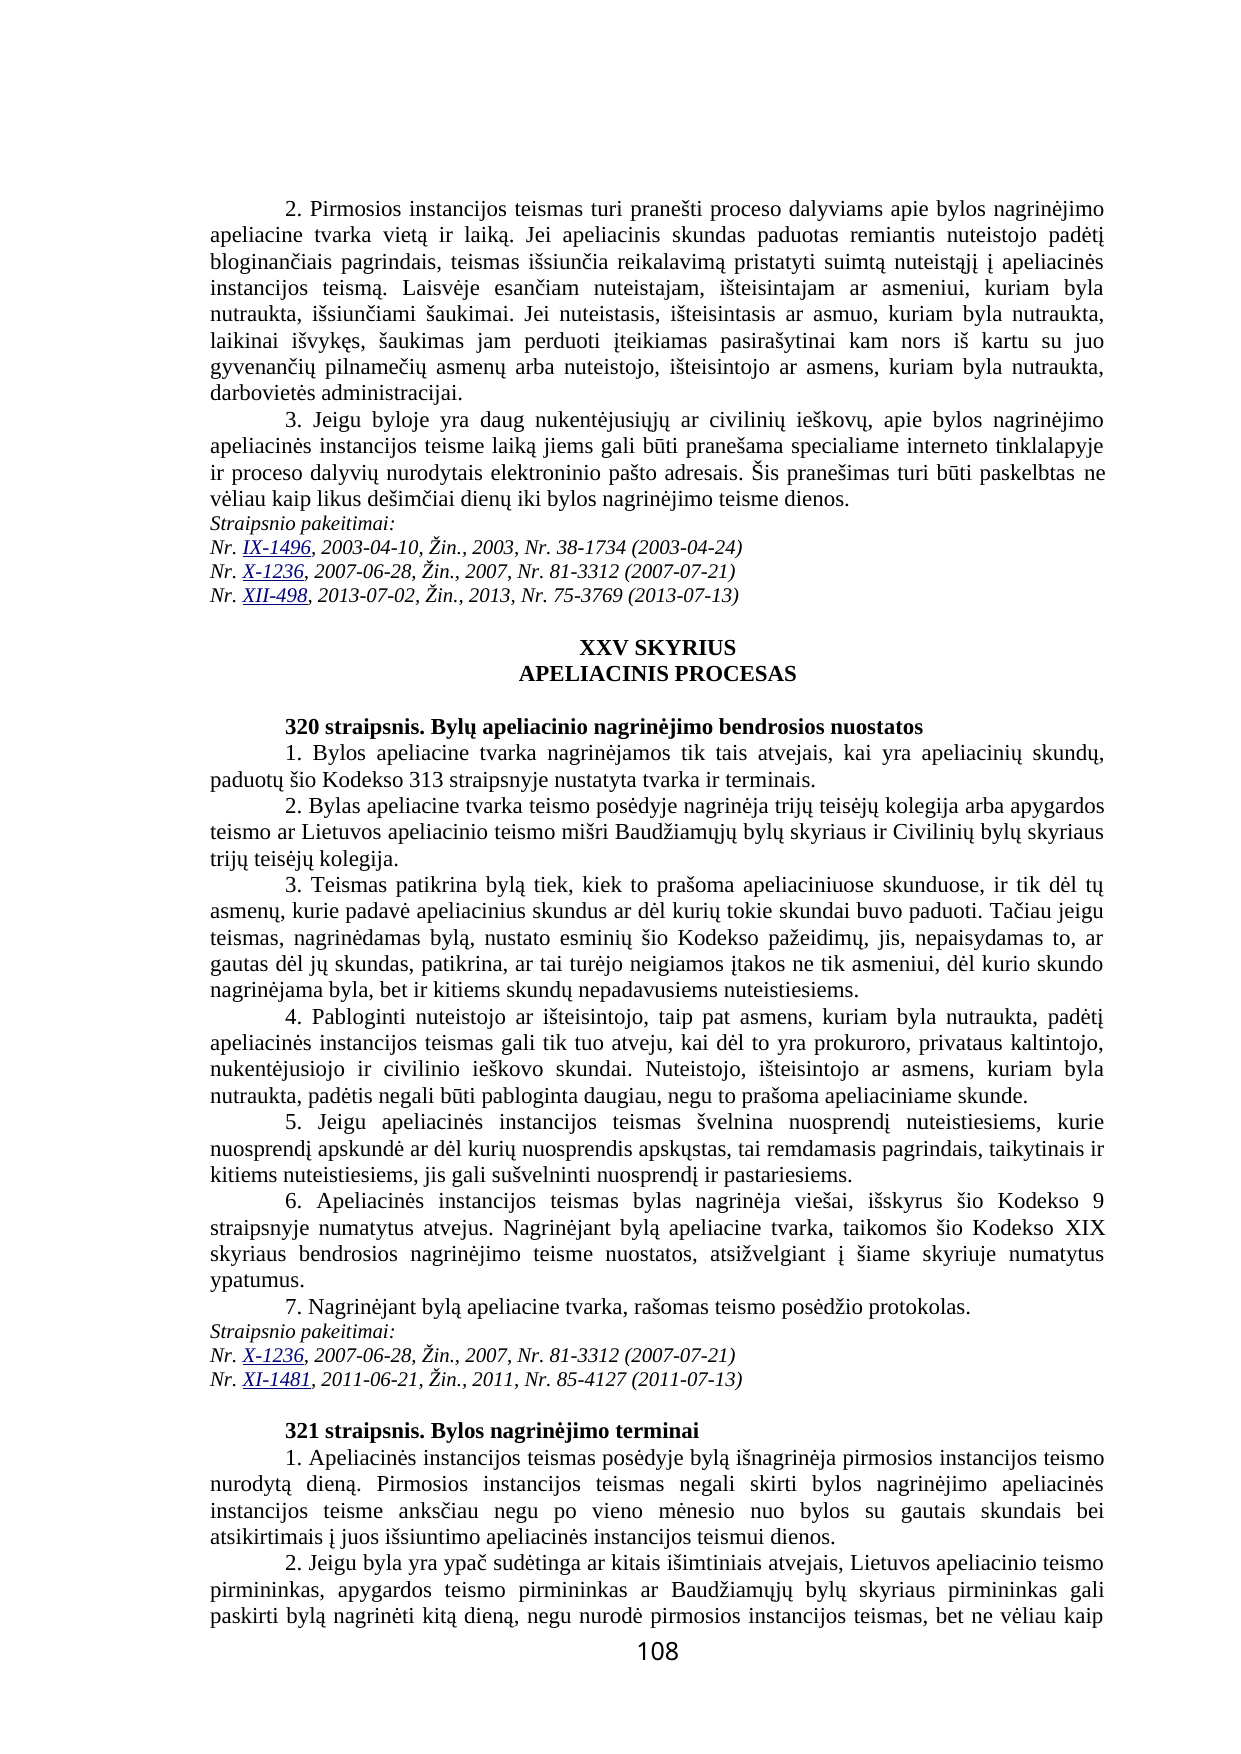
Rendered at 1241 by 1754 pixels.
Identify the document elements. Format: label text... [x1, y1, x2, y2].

text 1. Bylos apeliacine tvarka nagrinėjamos tik tais atvejais, kai yra apeliacinių skundų, paduotų šio Kodekso 313 straipsnyje nustatyta tvarka ir terminais. [210, 739, 1106, 792]
text 3. Teismas patikrina bylą tiek, kiek to prašoma apeliaciniuose skunduose, ir tik dėl tų asmenų, kurie padavė apeliacinius skundus ar dėl kurių tokie skundai buvo paduoti. Tačiau jeigu teismas, nagrinėdamas bylą, nustato esminių šio Kodekso pažeidimų, jis, nepaisydamas to, ar gautas dėl jų skundas, patikrina, ar tai turėjo neigiamos įtakos ne tik asmeniui, dėl kurio skundo nagrinėjama byla, bet ir kitiems skundų nepadavusiems nuteistiesiems. [210, 871, 1106, 1003]
text 2. Jeigu byla yra ypač sudėtinga ar kitais išimtiniais atvejais, Lietuvos apeliacinio teismo pirmininkas, apygardos teismo pirmininkas ar Baudžiamųjų bylų skyriaus pirmininkas gali paskirti bylą nagrinėti kitą dieną, negu nurodė pirmosios instancijos teismas, bet ne vėliau kaip [210, 1549, 1106, 1628]
text Nr. XII-498, 2013-07-02, Žin., 2013, Nr. 75-3769 (2013-07-13) [210, 583, 1106, 607]
text Straipsnio pakeitimai: [210, 511, 1106, 535]
text Nr. X-1236, 2007-06-28, Žin., 2007, Nr. 81-3312 (2007-07-21) [210, 559, 1106, 583]
text Nr. XI-1481, 2011-06-21, Žin., 2011, Nr. 85-4127 (2011-07-13) [210, 1367, 1106, 1391]
text 5. Jeigu apeliacinės instancijos teismas švelnina nuosprendį nuteistiesiems, kurie nuosprendį apskundė ar dėl kurių nuosprendis apskųstas, tai remdamasis pagrindais, taikytinais ir kitiems nuteistiesiems, jis gali sušvelninti nuosprendį ir pastariesiems. [210, 1108, 1106, 1187]
text 2. Pirmosios instancijos teismas turi pranešti proceso dalyviams apie bylos nagrinėjimo apeliacine tvarka vietą ir laiką. Jei apeliacinis skundas paduotas remiantis nuteistojo padėtį bloginančiais pagrindais, teismas išsiunčia reikalavimą pristatyti suimtą nuteistąjį į apeliacinės instancijos teismą. Laisvėje esančiam nuteistajam, išteisintajam ar asmeniui, kuriam byla nutraukta, išsiunčiami šaukimai. Jei nuteistasis, išteisintasis ar asmuo, kuriam byla nutraukta, laikinai išvykęs, šaukimas jam perduoti įteikiamas pasirašytinai kam nors iš kartu su juo gyvenančių pilnamečių asmenų arba nuteistojo, išteisintojo ar asmens, kuriam byla nutraukta, darbovietės administracijai. [210, 195, 1106, 406]
text 3. Jeigu byloje yra daug nukentėjusiųjų ar civilinių ieškovų, apie bylos nagrinėjimo apeliacinės instancijos teisme laiką jiems gali būti pranešama specialiame interneto tinklalapyje ir proceso dalyvių nurodytais elektroninio pašto adresais. Šis pranešimas turi būti paskelbtas ne vėliau kaip likus dešimčiai dienų iki bylos nagrinėjimo teisme dienos. [210, 406, 1106, 511]
text Apeliacinis procesas [210, 660, 1106, 687]
text 4. Pabloginti nuteistojo ar išteisintojo, taip pat asmens, kuriam byla nutraukta, padėtį apeliacinės instancijos teismas gali tik tuo atveju, kai dėl to yra prokuroro, privataus kaltintojo, nukentėjusiojo ir civilinio ieškovo skundai. Nuteistojo, išteisintojo ar asmens, kuriam byla nutraukta, padėtis negali būti pabloginta daugiau, negu to prašoma apeliaciniame skunde. [210, 1003, 1106, 1108]
text 320 straipsnis. Bylų apeliacinio nagrinėjimo bendrosios nuostatos [210, 713, 1106, 739]
text 321 straipsnis. Bylos nagrinėjimo terminai [210, 1418, 1106, 1444]
text 6. Apeliacinės instancijos teismas bylas nagrinėja viešai, išskyrus šio Kodekso 9 straipsnyje numatytus atvejus. Nagrinėjant bylą apeliacine tvarka, taikomos šio Kodekso XIX skyriaus bendrosios nagrinėjimo teisme nuostatos, atsižvelgiant į šiame skyriuje numatytus ypatumus. [210, 1187, 1106, 1293]
text Straipsnio pakeitimai: [210, 1319, 1106, 1343]
text 2. Bylas apeliacine tvarka teismo posėdyje nagrinėja trijų teisėjų kolegija arba apygardos teismo ar Lietuvos apeliacinio teismo mišri Baudžiamųjų bylų skyriaus ir Civilinių bylų skyriaus trijų teisėjų kolegija. [210, 792, 1106, 871]
text Nr. IX-1496, 2003-04-10, Žin., 2003, Nr. 38-1734 (2003-04-24) [210, 535, 1106, 559]
text 1. Apeliacinės instancijos teismas posėdyje bylą išnagrinėja pirmosios instancijos teismo nurodytą dieną. Pirmosios instancijos teismas negali skirti bylos nagrinėjimo apeliacinės instancijos teisme anksčiau negu po vieno mėnesio nuo bylos su gautais skundais bei atsikirtimais į juos išsiuntimo apeliacinės instancijos teismui dienos. [210, 1444, 1106, 1549]
text 7. Nagrinėjant bylą apeliacine tvarka, rašomas teismo posėdžio protokolas. [210, 1293, 1106, 1319]
text Nr. X-1236, 2007-06-28, Žin., 2007, Nr. 81-3312 (2007-07-21) [210, 1343, 1106, 1367]
subtitle XXV skyrius [210, 634, 1106, 660]
